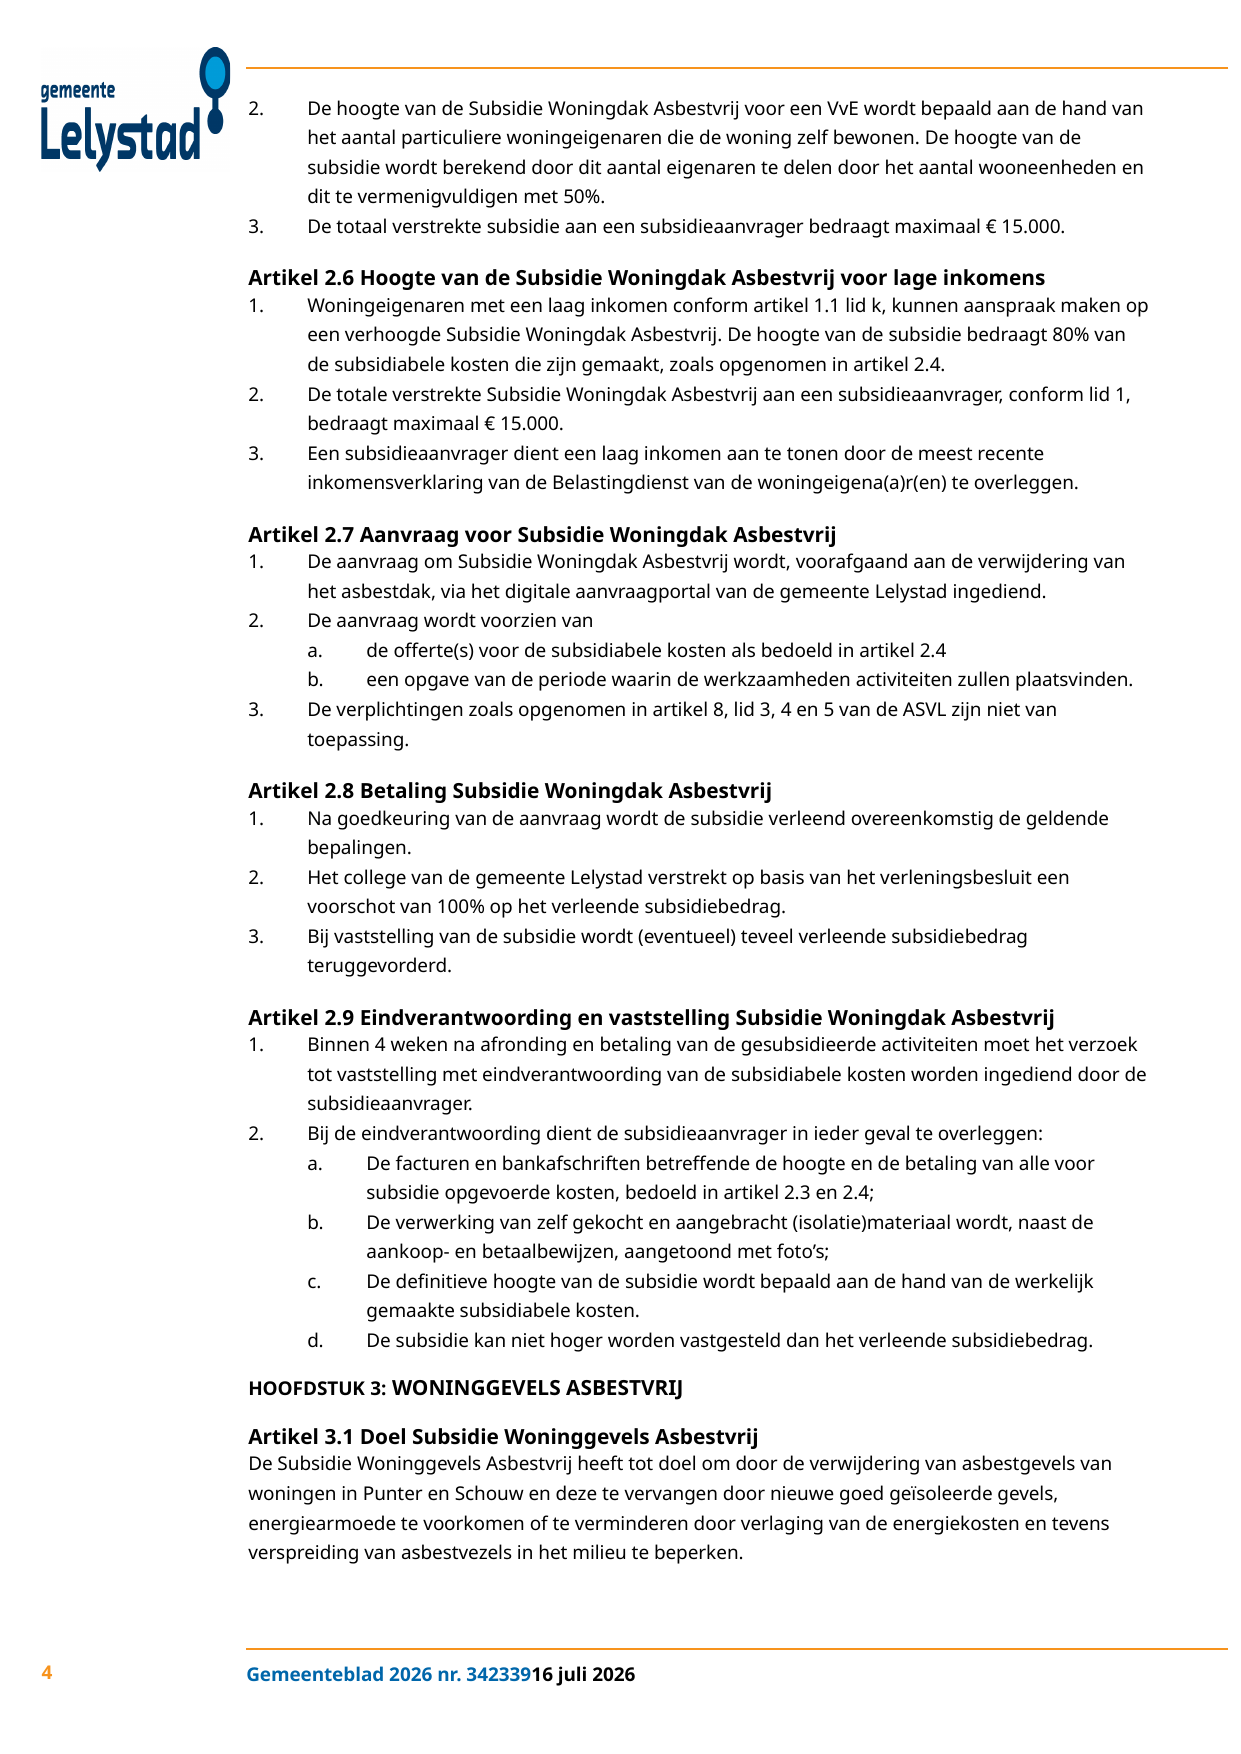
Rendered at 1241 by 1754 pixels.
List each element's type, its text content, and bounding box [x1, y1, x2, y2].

list De aanvraag wordt voorzien van [248, 607, 1152, 633]
text De Subsidie Woninggevels Asbestvrij heeft tot doel om door de verwijdering van asbestgevels van woningen in Punter en Schouw en deze te vervangen door nieuwe goed geïsoleerde gevels, energiearmoede te voorkomen of te verminderen door verlaging van de energiekosten en tevens verspreiding van asbestvezels in het milieu te beperken. [248, 1451, 1152, 1565]
text Artikel 2.6 Hoogte van de Subsidie Woningdak Asbestvrij voor lage inkomens [248, 263, 1152, 292]
text HOOFDSTUK 3: WONINGGEVELS ASBESTVRIJ [248, 1373, 1152, 1401]
list de offerte(s) voor de subsidiabele kosten als bedoeld in artikel 2.4 [307, 637, 1152, 663]
list De definitieve hoogte van de subsidie wordt bepaald aan de hand van de werkelijk gemaakte subsidiabele kosten. [307, 1268, 1152, 1323]
list Woningeigenaren met een laag inkomen conform artikel 1.1 lid k, kunnen aanspraak maken op een verhoogde Subsidie Woningdak Asbestvrij. De hoogte van de subsidie bedraagt 80% van de subsidiabele kosten die zijn gemaakt, zoals opgenomen in artikel 2.4. [248, 292, 1152, 377]
list Binnen 4 weken na afronding en betaling van de gesubsidieerde activiteiten moet het verzoek tot vaststelling met eindverantwoording van de subsidiabele kosten worden ingediend door de subsidieaanvrager. [248, 1031, 1152, 1116]
text Artikel 2.8 Betaling Subsidie Woningdak Asbestvrij [248, 776, 1152, 805]
text Artikel 3.1 Doel Subsidie Woninggevels Asbestvrij [248, 1422, 1152, 1451]
text Artikel 2.9 Eindverantwoording en vaststelling Subsidie Woningdak Asbestvrij [248, 1003, 1152, 1031]
list Een subsidieaanvrager dient een laag inkomen aan te tonen door de meest recente inkomensverklaring van de Belastingdienst van de woningeigena(a)r(en) te overleggen. [248, 440, 1152, 495]
list De subsidie kan niet hoger worden vastgesteld dan het verleende subsidiebedrag. [307, 1327, 1152, 1353]
list een opgave van de periode waarin de werkzaamheden activiteiten zullen plaatsvinden. [307, 667, 1152, 692]
list Bij de eindverantwoording dient de subsidieaanvrager in ieder geval te overleggen: [248, 1120, 1152, 1146]
list De totaal verstrekte subsidie aan een subsidieaanvrager bedraagt maximaal € 15.000. [248, 213, 1152, 239]
list De facturen en bankafschriften betreffende de hoogte en de betaling van alle voor subsidie opgevoerde kosten, bedoeld in artikel 2.3 en 2.4; [307, 1150, 1152, 1205]
list Het college van de gemeente Lelystad verstrekt op basis van het verleningsbesluit een voorschot van 100% op het verleende subsidiebedrag. [248, 864, 1152, 919]
list De hoogte van de Subsidie Woningdak Asbestvrij voor een VvE wordt bepaald aan de hand van het aantal particuliere woningeigenaren die de woning zelf bewonen. De hoogte van de subsidie wordt berekend door dit aantal eigenaren te delen door het aantal wooneenheden en dit te vermenigvuldigen met 50%. [248, 95, 1152, 209]
list De aanvraag om Subsidie Woningdak Asbestvrij wordt, voorafgaand aan de verwijdering van het asbestdak, via het digitale aanvraagportal van de gemeente Lelystad ingediend. [248, 548, 1152, 604]
list De verwerking van zelf gekocht en aangebracht (isolatie)materiaal wordt, naast de aankoop- en betaalbewijzen, aangetoond met foto’s; [307, 1209, 1152, 1264]
picture [41, 47, 231, 172]
list De verplichtingen zoals opgenomen in artikel 8, lid 3, 4 en 5 van de ASVL zijn niet van toepassing. [248, 696, 1152, 752]
list Na goedkeuring van de aanvraag wordt de subsidie verleend overeenkomstig de geldende bepalingen. [248, 805, 1152, 860]
text Artikel 2.7 Aanvraag voor Subsidie Woningdak Asbestvrij [248, 520, 1152, 548]
list Bij vaststelling van de subsidie wordt (eventueel) teveel verleende subsidiebedrag teruggevorderd. [248, 923, 1152, 978]
list De totale verstrekte Subsidie Woningdak Asbestvrij aan een subsidieaanvrager, conform lid 1, bedraagt maximaal € 15.000. [248, 381, 1152, 436]
